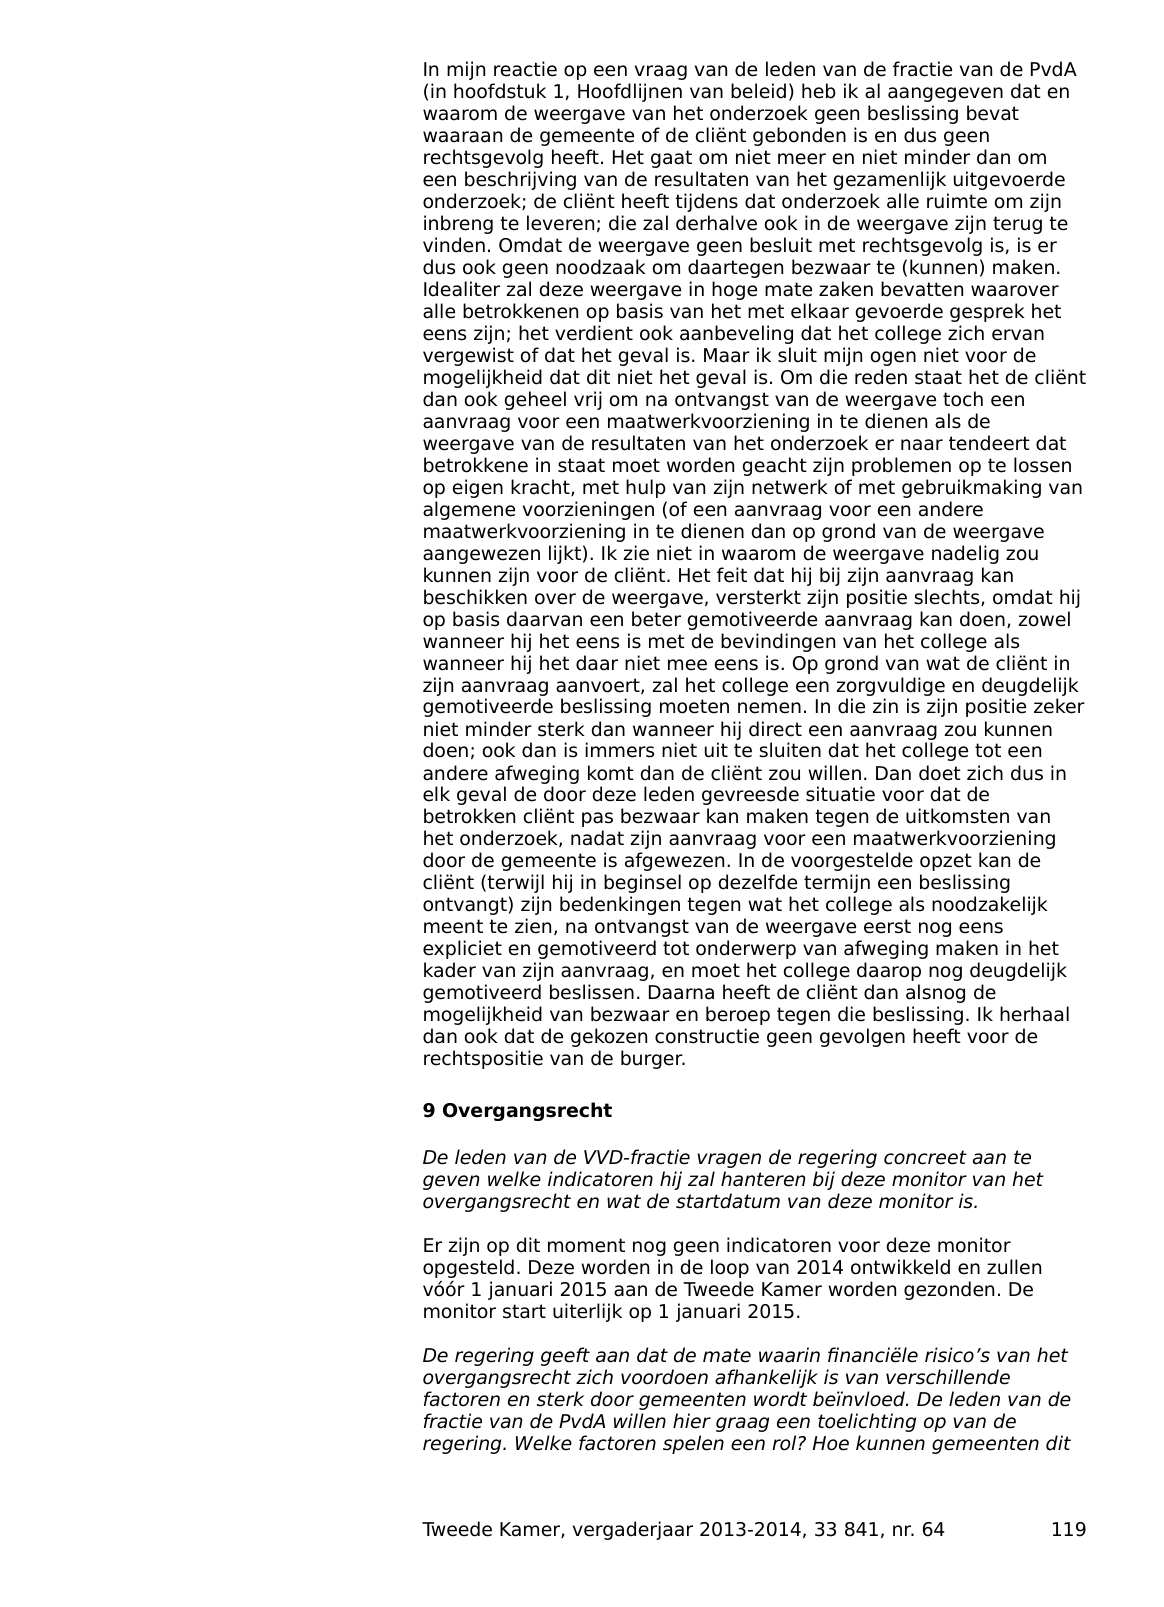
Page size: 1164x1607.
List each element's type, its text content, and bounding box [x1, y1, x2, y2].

subtitle 9 Overgangsrecht [422, 1100, 1087, 1122]
text De leden van de VVD-fractie vragen de regering concreet aan te geven welke indicatoren hij zal hanteren bij deze monitor van het overgangsrecht en wat de startdatum van deze monitor is. [422, 1147, 1087, 1213]
text Er zijn op dit moment nog geen indicatoren voor deze monitor opgesteld. Deze worden in de loop van 2014 ontwikkeld en zullen vóór 1 januari 2015 aan de Tweede Kamer worden gezonden. De monitor start uiterlijk op 1 januari 2015. [422, 1235, 1087, 1323]
text Idealiter zal deze weergave in hoge mate zaken bevatten waarover alle betrokkenen op basis van het met elkaar gevoerde gesprek het eens zijn; het verdient ook aanbeveling dat het college zich ervan vergewist of dat het geval is. Maar ik sluit mijn ogen niet voor de mogelijkheid dat dit niet het geval is. Om die reden staat het de cliënt dan ook geheel vrij om na ontvangst van de weergave toch een aanvraag voor een maatwerkvoorziening in te dienen als de weergave van de resultaten van het onderzoek er naar tendeert dat betrokkene in staat moet worden geacht zijn problemen op te lossen op eigen kracht, met hulp van zijn netwerk of met gebruikmaking van algemene voorzieningen (of een aanvraag voor een andere maatwerkvoorziening in te dienen dan op grond van de weergave aangewezen lijkt). Ik zie niet in waarom de weergave nadelig zou kunnen zijn voor de cliënt. Het feit dat hij bij zijn aanvraag kan beschikken over de weergave, versterkt zijn positie slechts, omdat hij op basis daarvan een beter gemotiveerde aanvraag kan doen, zowel wanneer hij het eens is met de bevindingen van het college als wanneer hij het daar niet mee eens is. Op grond van wat de cliënt in zijn aanvraag aanvoert, zal het college een zorgvuldige en deugdelijk gemotiveerde beslissing moeten nemen. In die zin is zijn positie zeker niet minder sterk dan wanneer hij direct een aanvraag zou kunnen doen; ook dan is immers niet uit te sluiten dat het college tot een andere afweging komt dan de cliënt zou willen. Dan doet zich dus in elk geval de door deze leden gevreesde situatie voor dat de betrokken cliënt pas bezwaar kan maken tegen de uitkomsten van het onderzoek, nadat zijn aanvraag voor een maatwerkvoorziening door de gemeente is afgewezen. In de voorgestelde opzet kan de cliënt (terwijl hij in beginsel op dezelfde termijn een beslissing ontvangt) zijn bedenkingen tegen wat het college als noodzakelijk meent te zien, na ontvangst van de weergave eerst nog eens expliciet en gemotiveerd tot onderwerp van afweging maken in het kader van zijn aanvraag, en moet het college daarop nog deugdelijk gemotiveerd beslissen. Daarna heeft de cliënt dan alsnog de mogelijkheid van bezwaar en beroep tegen die beslissing. Ik herhaal dan ook dat de gekozen constructie geen gevolgen heeft voor de rechtspositie van de burger. [422, 279, 1087, 1070]
text In mijn reactie op een vraag van de leden van de fractie van de PvdA (in hoofdstuk 1, Hoofdlijnen van beleid) heb ik al aangegeven dat en waarom de weergave van het onderzoek geen beslissing bevat waaraan de gemeente of de cliënt gebonden is en dus geen rechtsgevolg heeft. Het gaat om niet meer en niet minder dan om een beschrijving van de resultaten van het gezamenlijk uitgevoerde onderzoek; de cliënt heeft tijdens dat onderzoek alle ruimte om zijn inbreng te leveren; die zal derhalve ook in de weergave zijn terug te vinden. Omdat de weergave geen besluit met rechtsgevolg is, is er dus ook geen noodzaak om daartegen bezwaar te (kunnen) maken. [422, 59, 1087, 279]
text De regering geeft aan dat de mate waarin financiële risico’s van het overgangsrecht zich voordoen afhankelijk is van verschillende factoren en sterk door gemeenten wordt beïnvloed. De leden van de fractie van de PvdA willen hier graag een toelichting op van de regering. Welke factoren spelen een rol? Hoe kunnen gemeenten dit [422, 1345, 1087, 1455]
